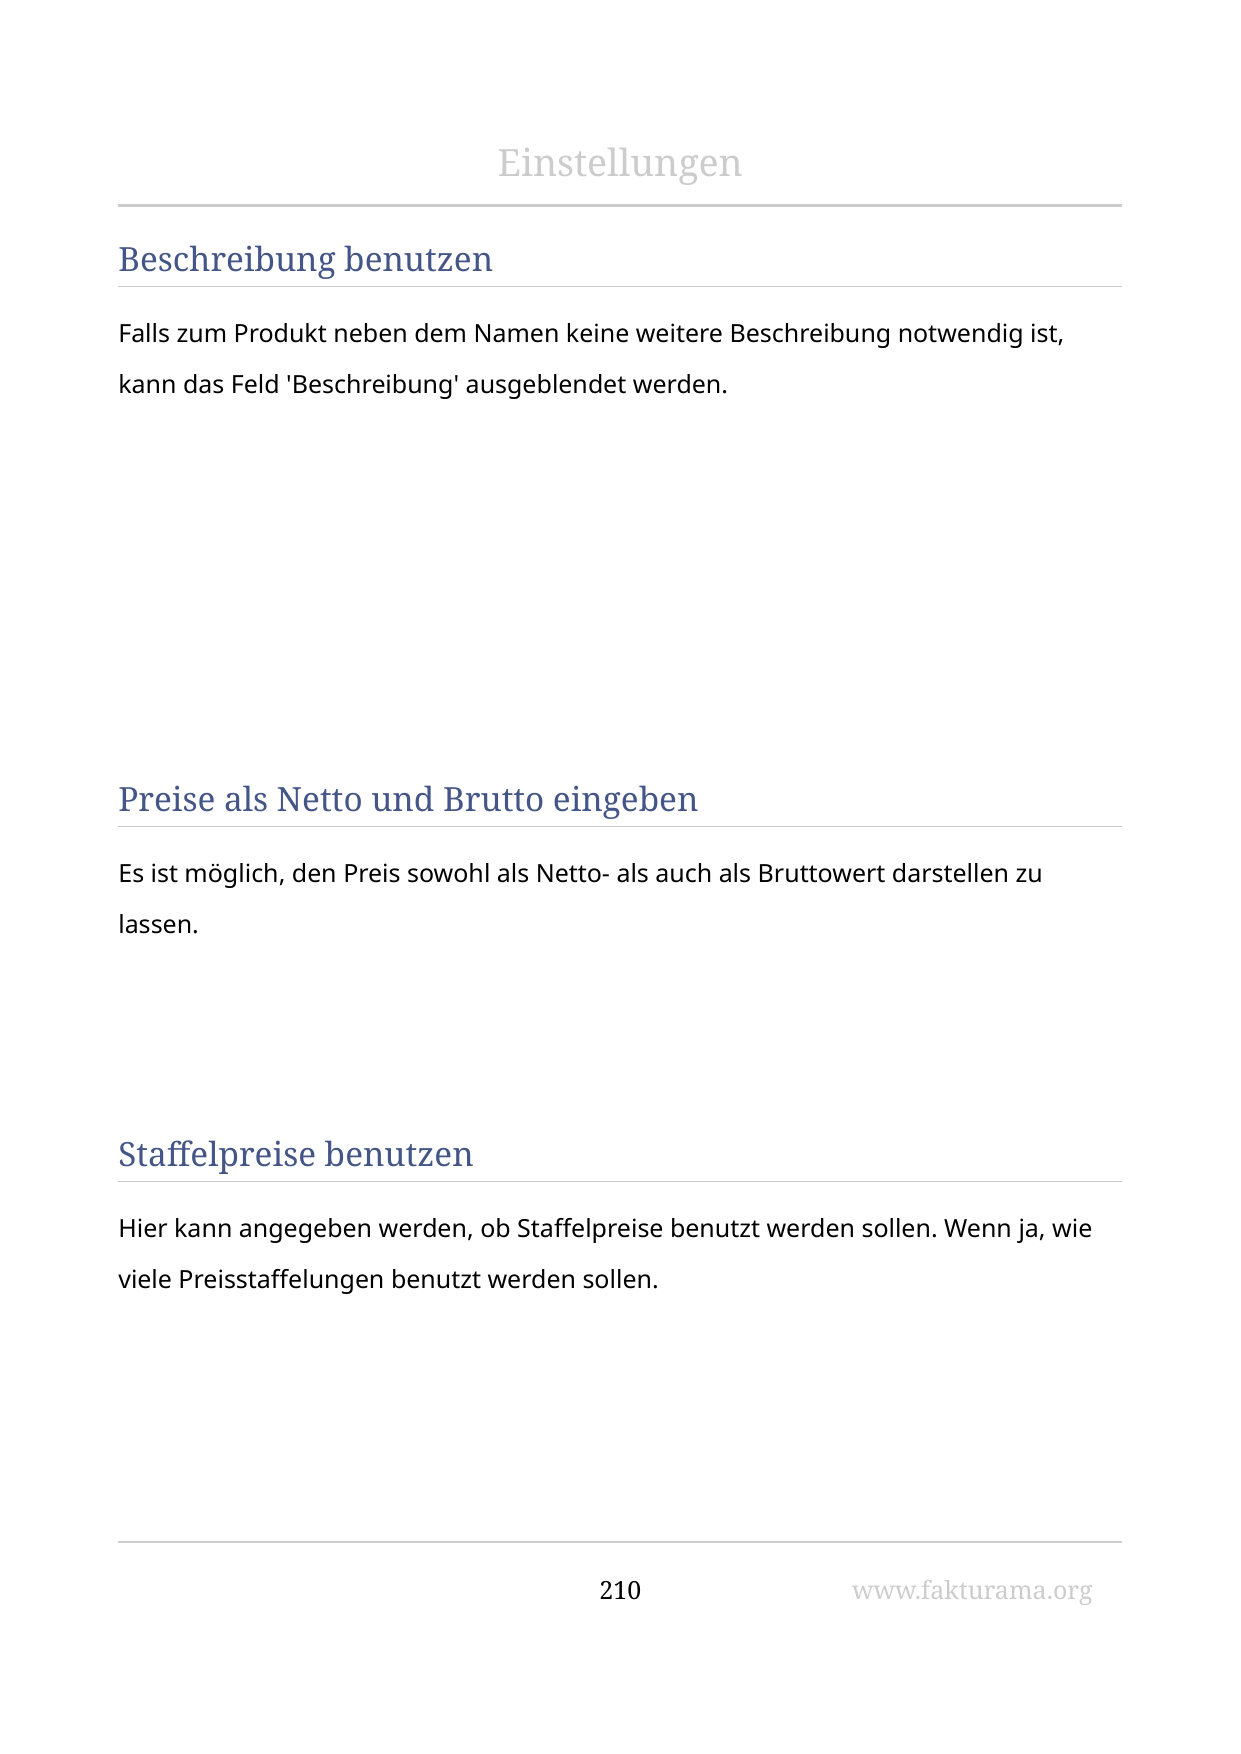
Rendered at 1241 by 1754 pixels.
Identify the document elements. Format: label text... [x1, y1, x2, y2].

text Es ist möglich, den Preis sowohl als Netto- als auch als Bruttowert darstellen zu lassen. [118, 855, 1122, 940]
subtitle Beschreibung benutzen [118, 236, 1122, 286]
subtitle Staffelpreise benutzen [118, 1131, 1122, 1181]
subtitle Preise als Netto und Brutto eingeben [118, 776, 1122, 826]
text Falls zum Produkt neben dem Namen keine weitere Beschreibung notwendig ist, kann das Feld 'Beschreibung' ausgeblendet werden. [118, 316, 1122, 401]
text Hier kann angegeben werden, ob Staffelpreise benutzt werden sollen. Wenn ja, wie viele Preisstaffelungen benutzt werden sollen. [118, 1210, 1122, 1295]
